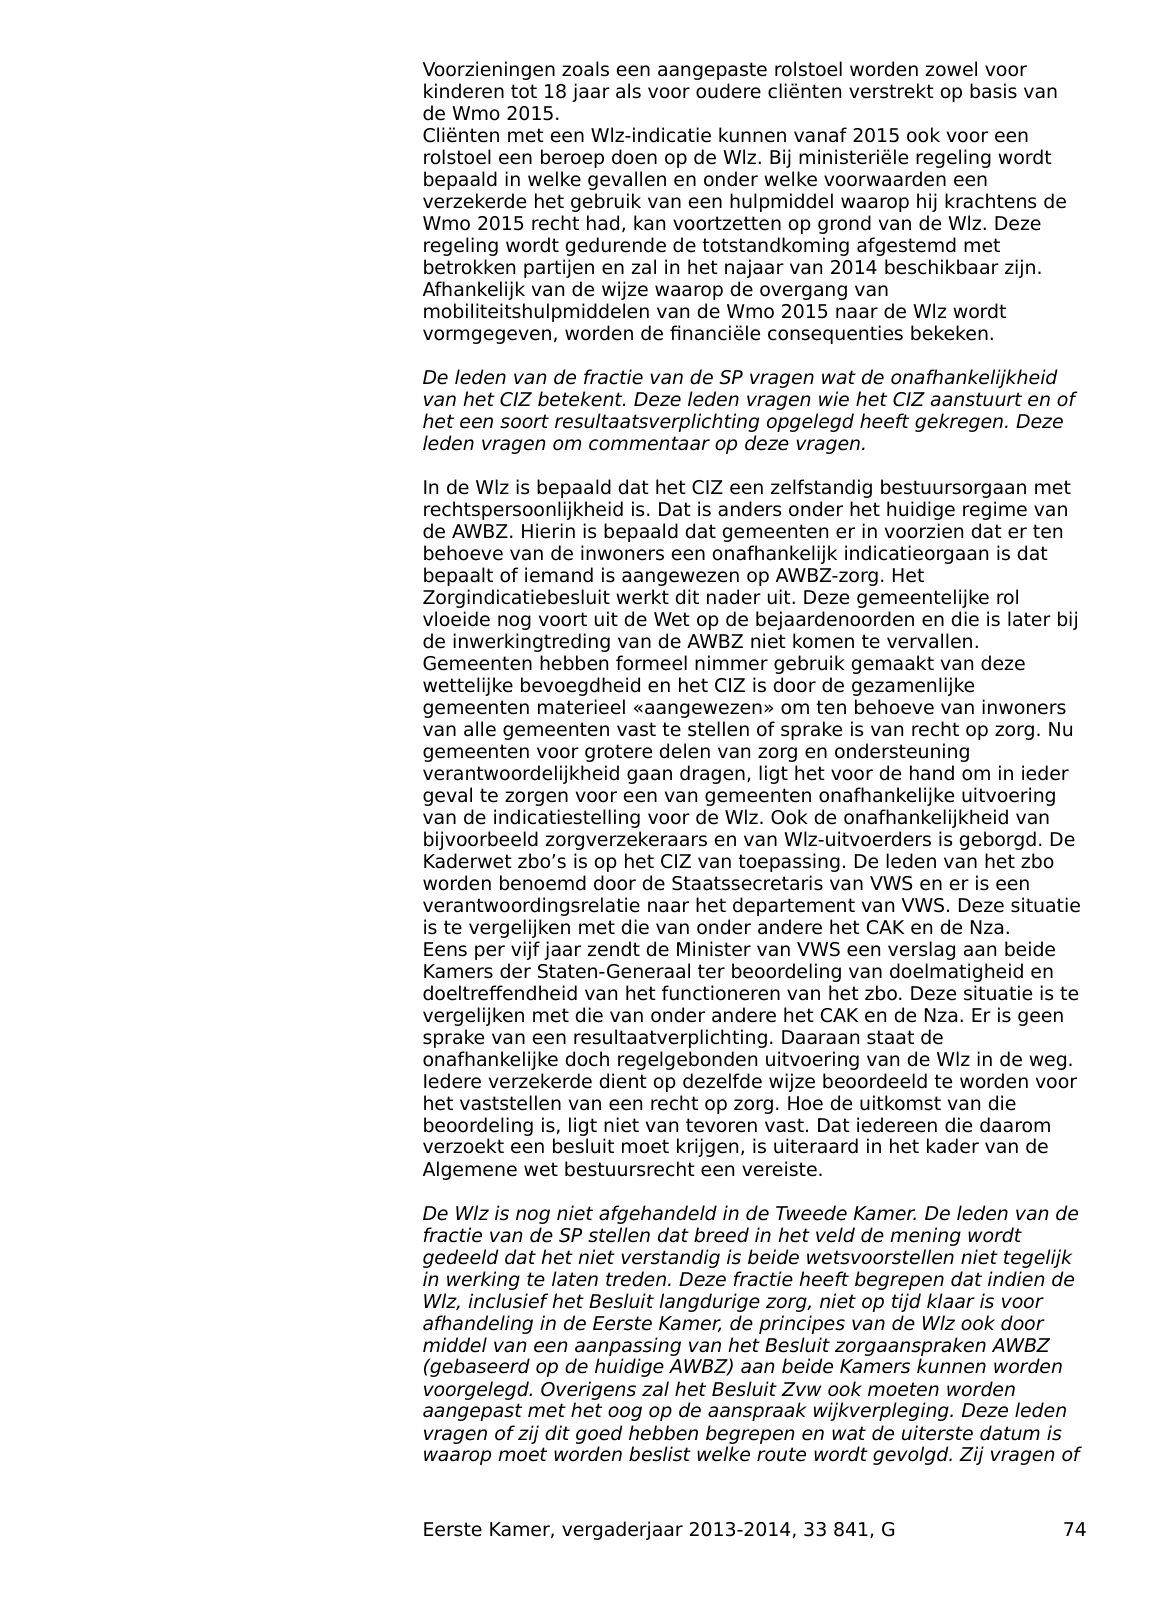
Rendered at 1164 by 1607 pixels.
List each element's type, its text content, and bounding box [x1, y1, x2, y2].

text In de Wlz is bepaald dat het CIZ een zelfstandig bestuursorgaan met rechtspersoonlijkheid is. Dat is anders onder het huidige regime van de AWBZ. Hierin is bepaald dat gemeenten er in voorzien dat er ten behoeve van de inwoners een onafhankelijk indicatieorgaan is dat bepaalt of iemand is aangewezen op AWBZ-zorg. Het Zorgindicatiebesluit werkt dit nader uit. Deze gemeentelijke rol vloeide nog voort uit de Wet op de bejaardenoorden en die is later bij de inwerkingtreding van de AWBZ niet komen te vervallen. Gemeenten hebben formeel nimmer gebruik gemaakt van deze wettelijke bevoegdheid en het CIZ is door de gezamenlijke gemeenten materieel «aangewezen» om ten behoeve van inwoners van alle gemeenten vast te stellen of sprake is van recht op zorg. Nu gemeenten voor grotere delen van zorg en ondersteuning verantwoordelijkheid gaan dragen, ligt het voor de hand om in ieder geval te zorgen voor een van gemeenten onafhankelijke uitvoering van de indicatiestelling voor de Wlz. Ook de onafhankelijkheid van bijvoorbeeld zorgverzekeraars en van Wlz-uitvoerders is geborgd. De Kaderwet zbo’s is op het CIZ van toepassing. De leden van het zbo worden benoemd door de Staatssecretaris van VWS en er is een verantwoordingsrelatie naar het departement van VWS. Deze situatie is te vergelijken met die van onder andere het CAK en de Nza. [422, 477, 1087, 939]
text Voorzieningen zoals een aangepaste rolstoel worden zowel voor kinderen tot 18 jaar als voor oudere cliënten verstrekt op basis van de Wmo 2015. [422, 59, 1087, 125]
text Eens per vijf jaar zendt de Minister van VWS een verslag aan beide Kamers der Staten-Generaal ter beoordeling van doelmatigheid en doeltreffendheid van het functioneren van het zbo. Deze situatie is te vergelijken met die van onder andere het CAK en de Nza. Er is geen sprake van een resultaatverplichting. Daaraan staat de onafhankelijke doch regelgebonden uitvoering van de Wlz in de weg. Iedere verzekerde dient op dezelfde wijze beoordeeld te worden voor het vaststellen van een recht op zorg. Hoe de uitkomst van die beoordeling is, ligt niet van tevoren vast. Dat iedereen die daarom verzoekt een besluit moet krijgen, is uiteraard in het kader van de Algemene wet bestuursrecht een vereiste. [422, 939, 1087, 1180]
text Cliënten met een Wlz-indicatie kunnen vanaf 2015 ook voor een rolstoel een beroep doen op de Wlz. Bij ministeriële regeling wordt bepaald in welke gevallen en onder welke voorwaarden een verzekerde het gebruik van een hulpmiddel waarop hij krachtens de Wmo 2015 recht had, kan voortzetten op grond van de Wlz. Deze regeling wordt gedurende de totstandkoming afgestemd met betrokken partijen en zal in het najaar van 2014 beschikbaar zijn. Afhankelijk van de wijze waarop de overgang van mobiliteitshulpmiddelen van de Wmo 2015 naar de Wlz wordt vormgegeven, worden de financiële consequenties bekeken. [422, 125, 1087, 345]
text De Wlz is nog niet afgehandeld in de Tweede Kamer. De leden van de fractie van de SP stellen dat breed in het veld de mening wordt gedeeld dat het niet verstandig is beide wetsvoorstellen niet tegelijk in werking te laten treden. Deze fractie heeft begrepen dat indien de Wlz, inclusief het Besluit langdurige zorg, niet op tijd klaar is voor afhandeling in de Eerste Kamer, de principes van de Wlz ook door middel van een aanpassing van het Besluit zorgaanspraken AWBZ (gebaseerd op de huidige AWBZ) aan beide Kamers kunnen worden voorgelegd. Overigens zal het Besluit Zvw ook moeten worden aangepast met het oog op de aanspraak wijkverpleging. Deze leden vragen of zij dit goed hebben begrepen en wat de uiterste datum is waarop moet worden beslist welke route wordt gevolgd. Zij vragen of [422, 1203, 1087, 1466]
text De leden van de fractie van de SP vragen wat de onafhankelijkheid van het CIZ betekent. Deze leden vragen wie het CIZ aanstuurt en of het een soort resultaatsverplichting opgelegd heeft gekregen. Deze leden vragen om commentaar op deze vragen. [422, 367, 1087, 455]
